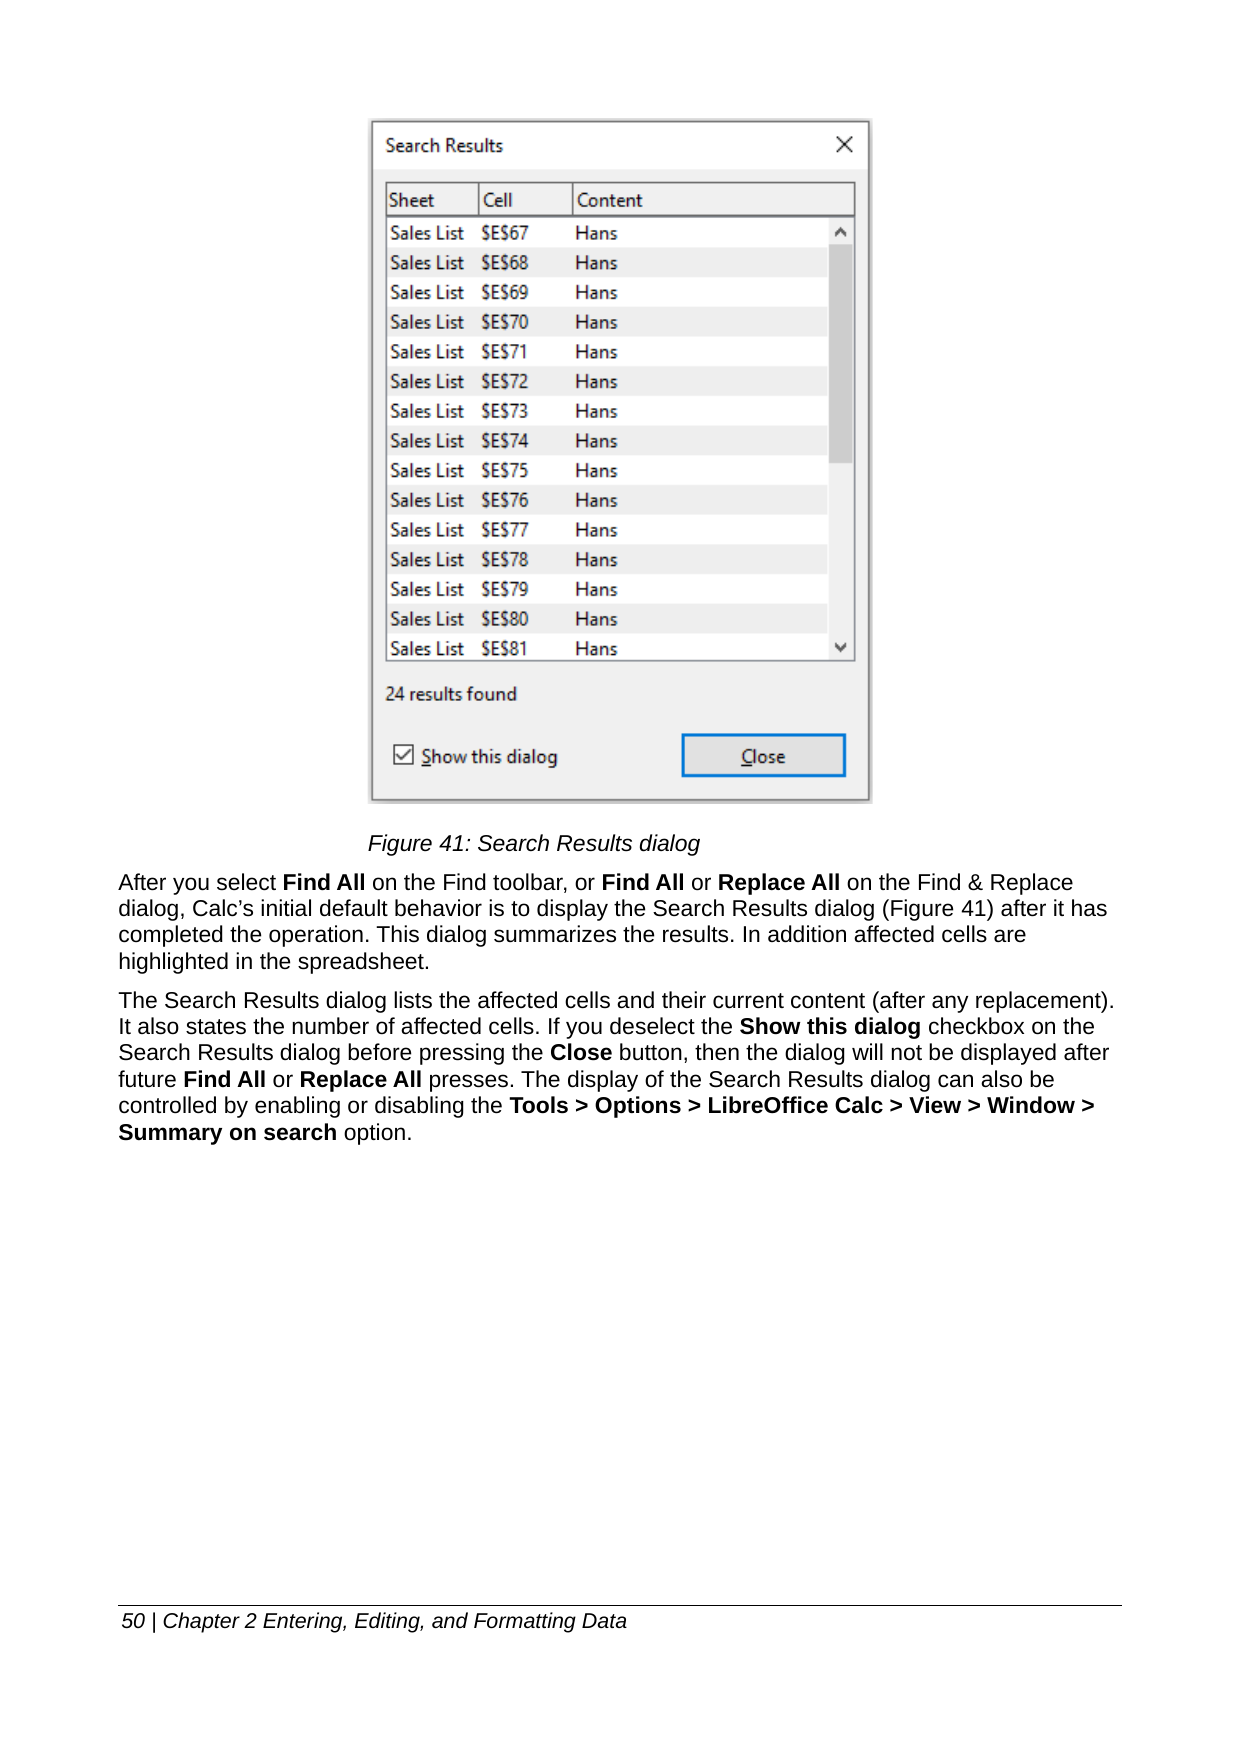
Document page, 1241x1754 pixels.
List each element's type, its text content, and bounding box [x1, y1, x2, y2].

text The Search Results dialog lists the affected cells and their current content (after any replacement). It also states the number of affected cells. If you deselect the Show this dialog checkbox on the Search Results dialog before pressing the Close button, then the dialog will not be displayed after future Find All or Replace All presses. The display of the Search Results dialog can also be controlled by enabling or disabling the Tools > Options > LibreOffice Calc > View > Window > Summary on search option. [118, 987, 1122, 1145]
picture [367, 118, 873, 804]
text After you select Find All on the Find toolbar, or Find All or Replace All on the Find & Replace dialog, Calc’s initial default behavior is to display the Search Results dialog (Figure 41) after it has completed the operation. This dialog summarizes the results. In addition affected cells are highlighted in the spreadsheet. [118, 869, 1122, 974]
text Figure 41: Search Results dialog [368, 804, 872, 857]
